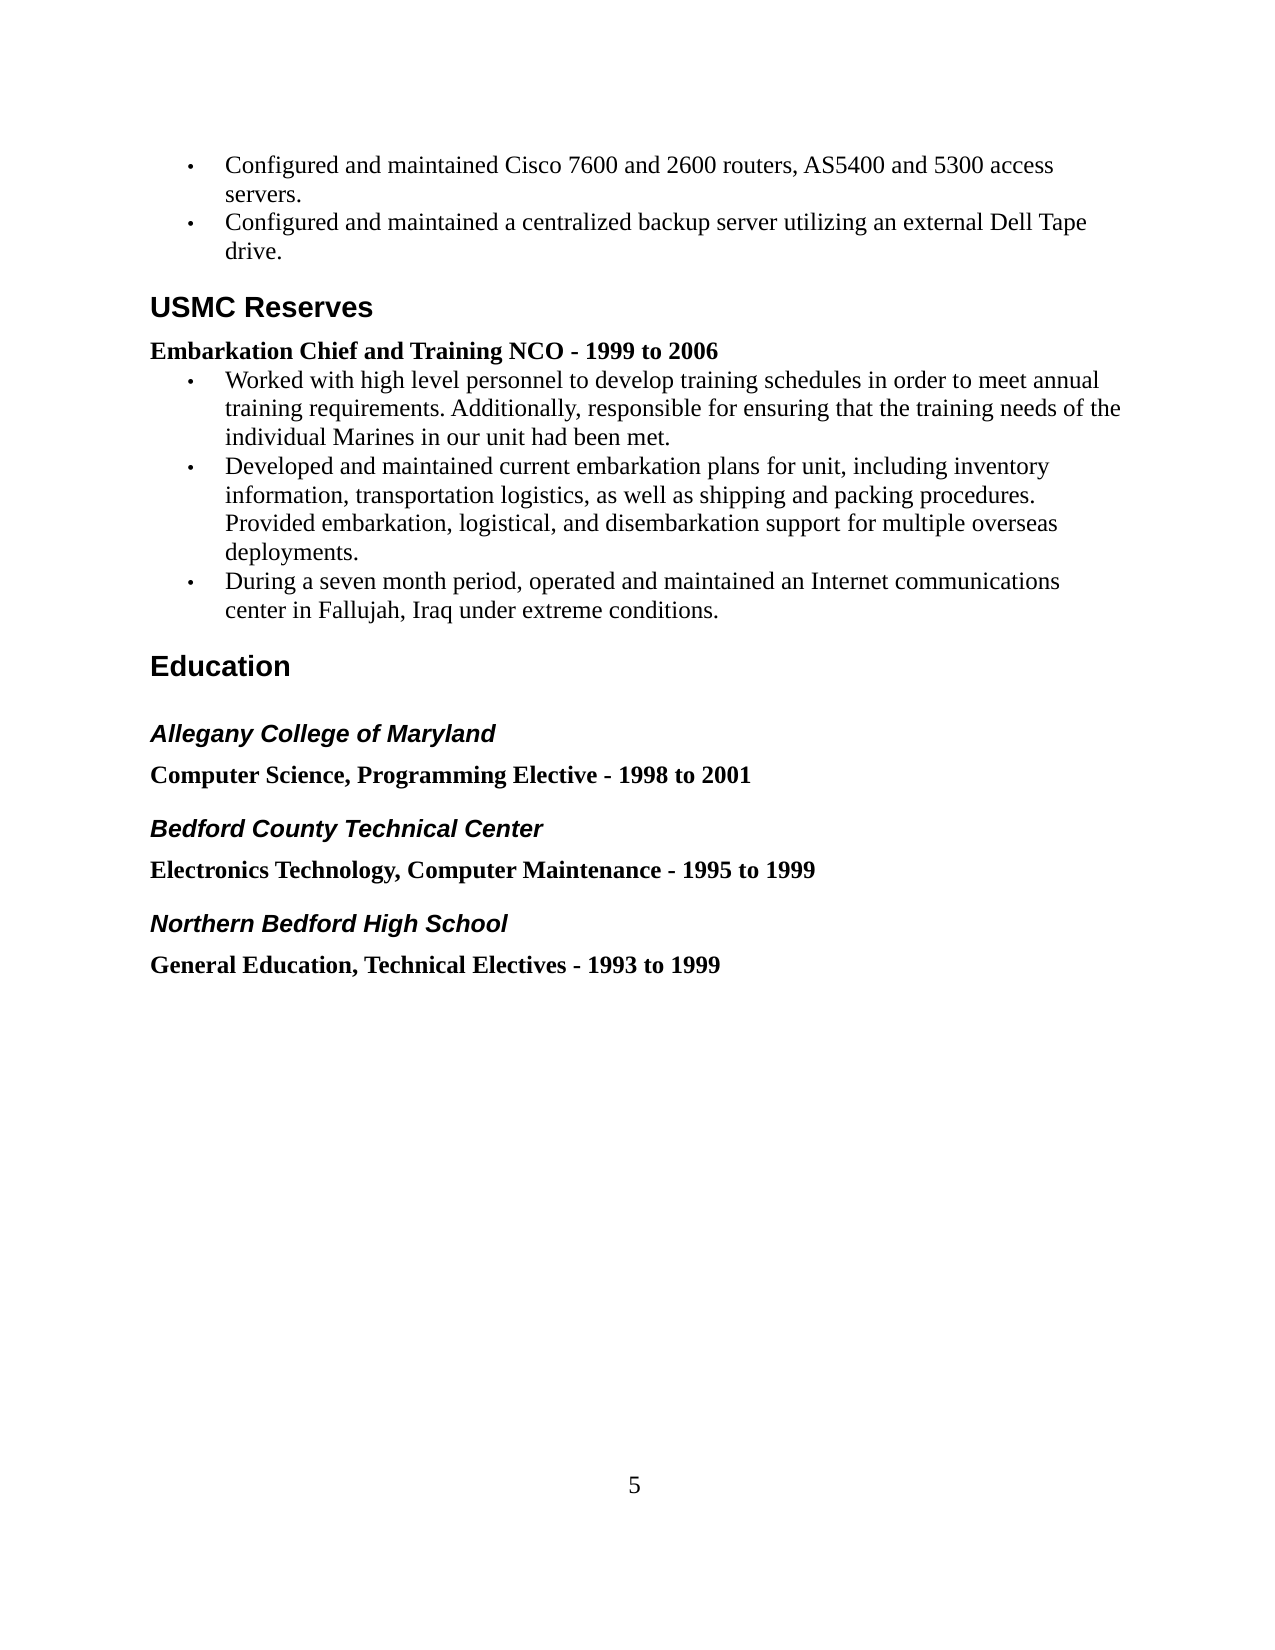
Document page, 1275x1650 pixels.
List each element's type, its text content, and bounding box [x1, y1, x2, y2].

list Developed and maintained current embarkation plans for unit, including inventory information, transportation logistics, as well as shipping and packing procedures. Provided embarkation, logistical, and disembarkation support for multiple overseas deployments. [187, 451, 1125, 566]
subtitle Allegany College of Maryland [150, 719, 1125, 748]
text Computer Science, Programming Elective - 1998 to 2001 [150, 761, 1125, 789]
subtitle USMC Reserves [150, 290, 1125, 323]
list Worked with high level personnel to develop training schedules in order to meet annual training requirements. Additionally, responsible for ensuring that the training needs of the individual Marines in our unit had been met. [187, 365, 1125, 451]
list During a seven month period, operated and maintained an Internet communications center in Fallujah, Iraq under extreme conditions. [187, 566, 1125, 623]
text Electronics Technology, Computer Maintenance - 1995 to 1999 [150, 855, 1125, 884]
list Configured and maintained a centralized backup server utilizing an external Dell Tape drive. [187, 207, 1125, 265]
text Embarkation Chief and Training NCO - 1999 to 2006 [150, 336, 1125, 365]
text General Education, Technical Electives - 1993 to 1999 [150, 950, 1125, 979]
list Configured and maintained Cisco 7600 and 2600 routers, AS5400 and 5300 access servers. [187, 150, 1125, 207]
subtitle Education [150, 648, 1125, 682]
subtitle Bedford County Technical Center [150, 814, 1125, 843]
subtitle Northern Bedford High School [150, 909, 1125, 938]
